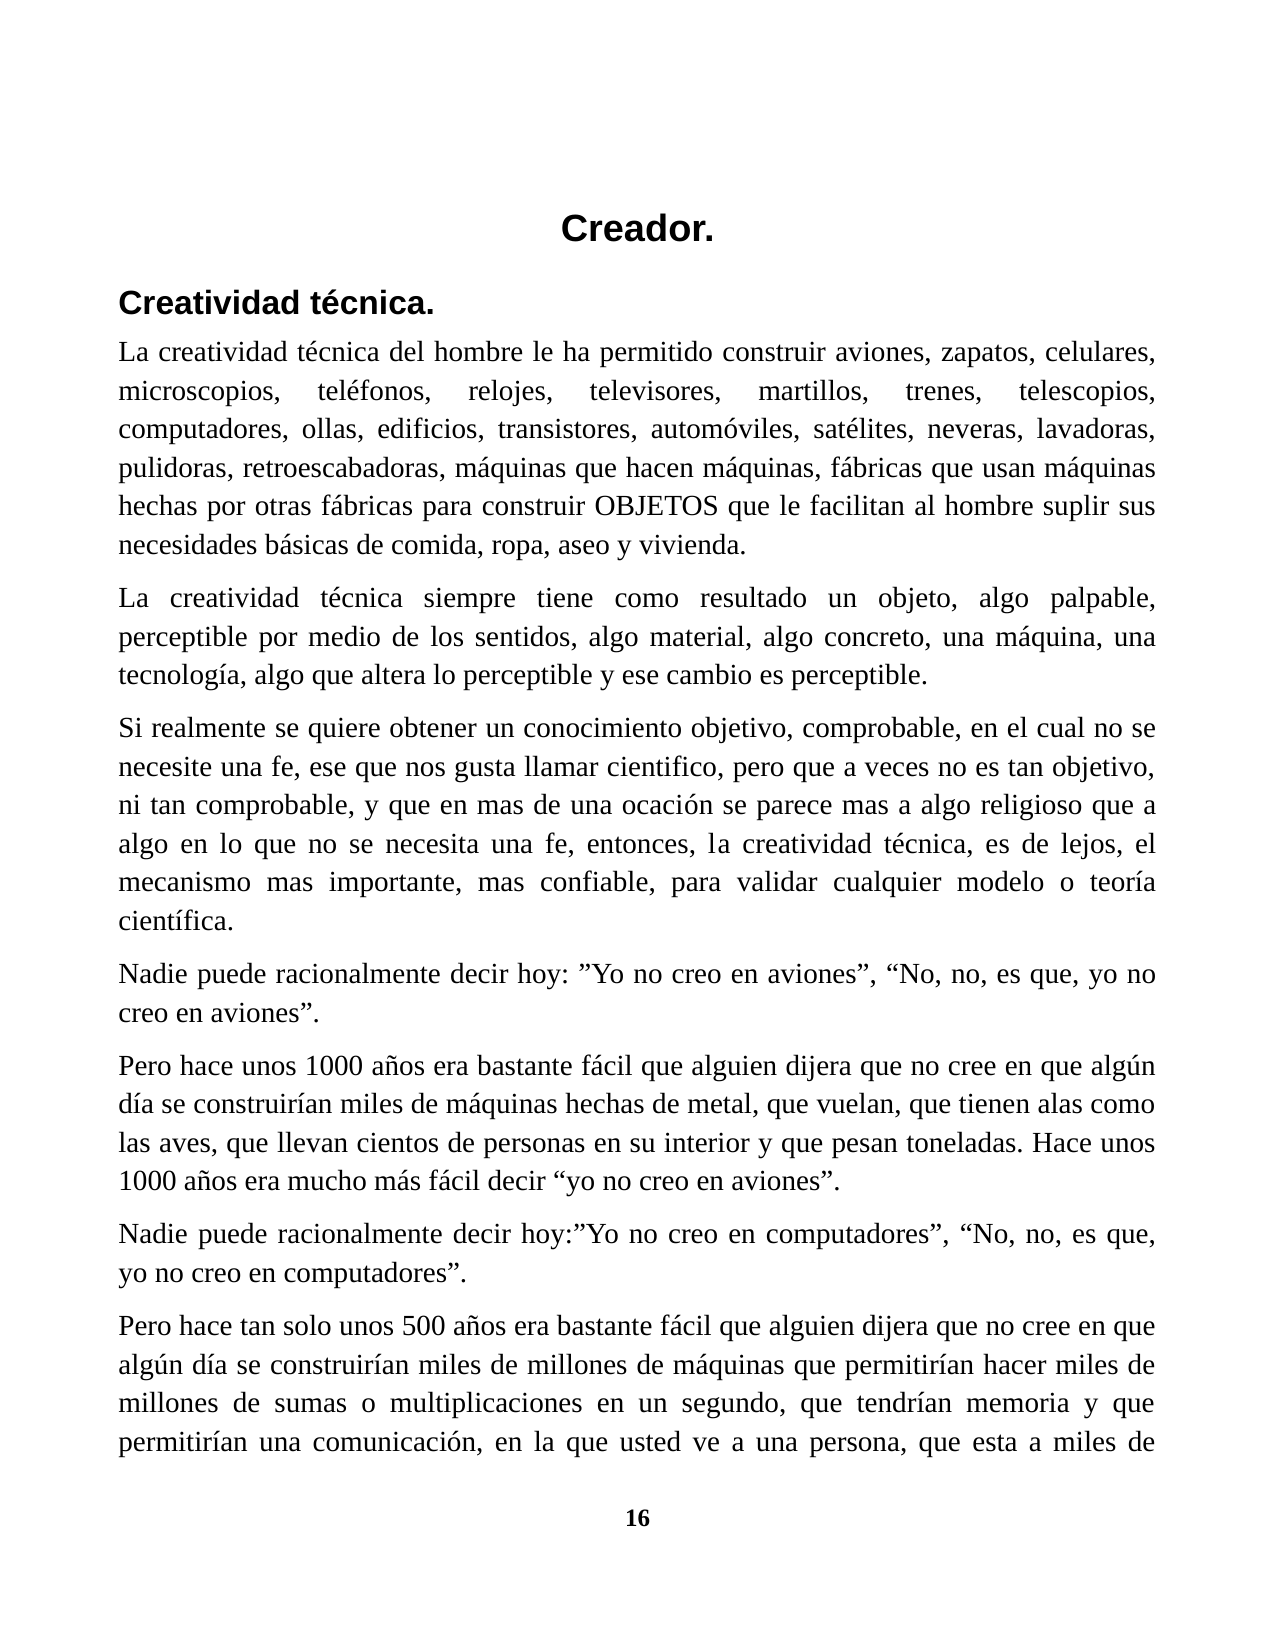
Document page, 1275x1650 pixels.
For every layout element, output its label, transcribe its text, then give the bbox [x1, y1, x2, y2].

text La creatividad técnica siempre tiene como resultado un objeto, algo palpable, perceptible por medio de los sentidos, algo material, algo concreto, una máquina, una tecnología, algo que altera lo perceptible y ese cambio es perceptible. [118, 580, 1157, 691]
text Pero hace unos 1000 años era bastante fácil que alguien dijera que no cree en que algún día se construirían miles de máquinas hechas de metal, que vuelan, que tienen alas como las aves, que llevan cientos de personas en su interior y que pesan toneladas. Hace unos 1000 años era mucho más fácil decir “yo no creo en aviones”. [118, 1048, 1157, 1197]
subtitle Creatividad técnica. [118, 283, 1157, 322]
text Pero hace tan solo unos 500 años era bastante fácil que alguien dijera que no cree en que algún día se construirían miles de millones de máquinas que permitirían hacer miles de millones de sumas o multiplicaciones en un segundo, que tendrían memoria y que permitirían una comunicación, en la que usted ve a una persona, que esta a miles de [118, 1308, 1157, 1457]
text La creatividad técnica del hombre le ha permitido construir aviones, zapatos, celulares, microscopios, teléfonos, relojes, televisores, martillos, trenes, telescopios, computadores, ollas, edificios, transistores, automóviles, satélites, neveras, lavadoras, pulidoras, retroescabadoras, máquinas que hacen máquinas, fábricas que usan máquinas hechas por otras fábricas para construir OBJETOS que le facilitan al hombre suplir sus necesidades básicas de comida, ropa, aseo y vivienda. [118, 334, 1157, 561]
text Si realmente se quiere obtener un conocimiento objetivo, comprobable, en el cual no se necesite una fe, ese que nos gusta llamar cientifico, pero que a veces no es tan objetivo, ni tan comprobable, y que en mas de una ocación se parece mas a algo religioso que a algo en lo que no se necesita una fe, entonces, la creatividad técnica, es de lejos, el mecanismo mas importante, mas confiable, para validar cualquier modelo o teoría científica. [118, 710, 1157, 937]
text Nadie puede racionalmente decir hoy: ”Yo no creo en aviones”, “No, no, es que, yo no creo en aviones”. [118, 956, 1157, 1028]
subtitle Creador. [118, 206, 1157, 250]
text Nadie puede racionalmente decir hoy:”Yo no creo en computadores”, “No, no, es que, yo no creo en computadores”. [118, 1217, 1157, 1289]
